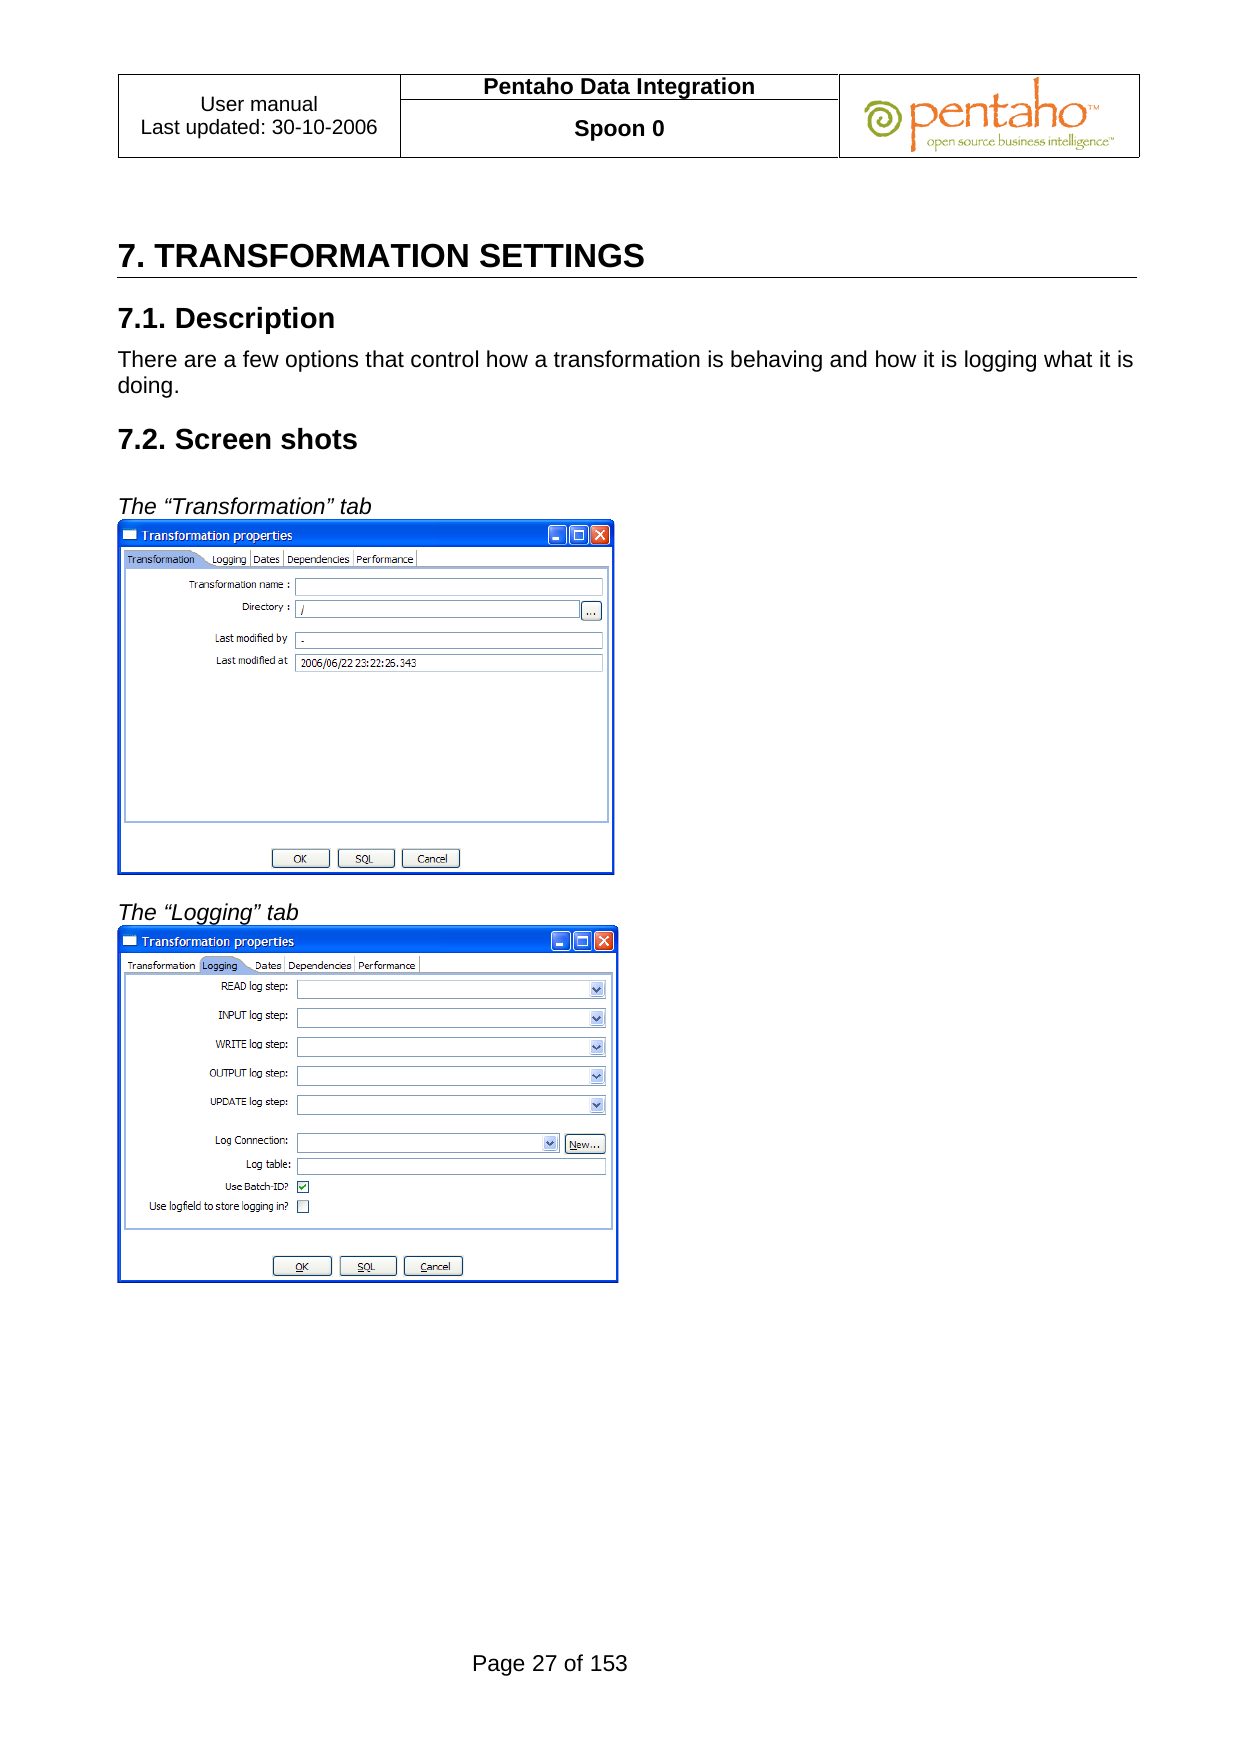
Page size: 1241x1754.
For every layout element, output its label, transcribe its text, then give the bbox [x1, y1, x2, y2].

text There are a few options that control how a transformation is behaving and how it is logging what it is doing. [117, 347, 1137, 398]
subtitle Screen shots [117, 423, 1137, 456]
subtitle Description [117, 302, 1137, 334]
picture [117, 519, 615, 875]
text The “Transformation” tab [117, 494, 1137, 519]
picture [117, 925, 619, 1283]
text The “Logging” tab [117, 900, 1137, 925]
subtitle Transformation settings [117, 238, 1137, 277]
